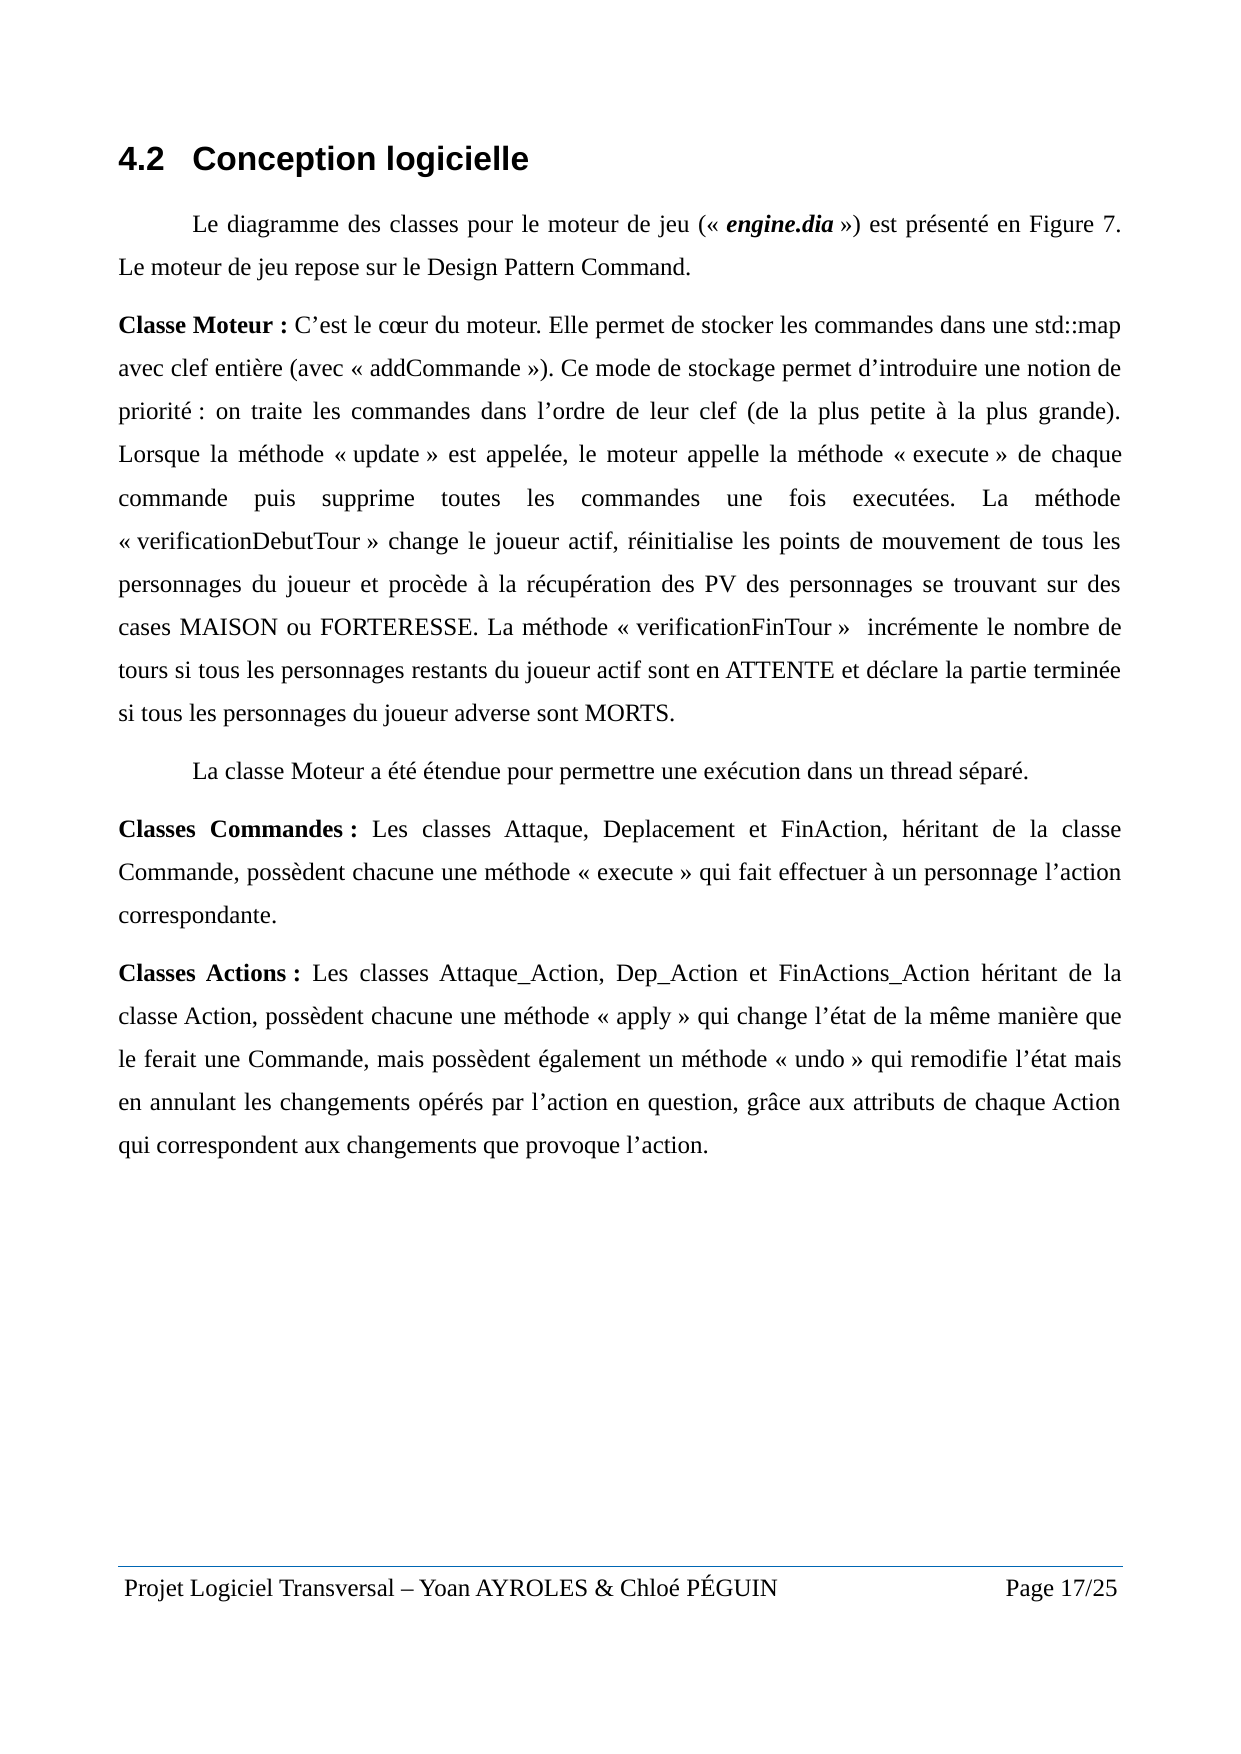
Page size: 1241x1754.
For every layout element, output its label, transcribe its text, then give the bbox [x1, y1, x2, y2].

text Classes Commandes : Les classes Attaque, Deplacement et FinAction, héritant de la classe Commande, possèdent chacune une méthode « execute » qui fait effectuer à un personnage l’action correspondante. [118, 814, 1122, 929]
text La classe Moteur a été étendue pour permettre une exécution dans un thread séparé. [118, 756, 1122, 785]
text Le diagramme des classes pour le moteur de jeu (« engine.dia ») est présenté en Figure 7. Le moteur de jeu repose sur le Design Pattern Command. [118, 209, 1122, 281]
text Classe Moteur : C’est le cœur du moteur. Elle permet de stocker les commandes dans une std::map avec clef entière (avec « addCommande »). Ce mode de stockage permet d’introduire une notion de priorité : on traite les commandes dans l’ordre de leur clef (de la plus petite à la plus grande). Lorsque la méthode « update » est appelée, le moteur appelle la méthode « execute » de chaque commande puis supprime toutes les commandes une fois executées. La méthode « verificationDebutTour » change le joueur actif, réinitialise les points de mouvement de tous les personnages du joueur et procède à la récupération des PV des personnages se trouvant sur des cases MAISON ou FORTERESSE. La méthode « verificationFinTour » incrémente le nombre de tours si tous les personnages restants du joueur actif sont en ATTENTE et déclare la partie terminée si tous les personnages du joueur adverse sont MORTS. [118, 310, 1122, 727]
subtitle Conception logicielle [118, 139, 1122, 178]
text Classes Actions : Les classes Attaque_Action, Dep_Action et FinActions_Action héritant de la classe Action, possèdent chacune une méthode « apply » qui change l’état de la même manière que le ferait une Commande, mais possèdent également un méthode « undo » qui remodifie l’état mais en annulant les changements opérés par l’action en question, grâce aux attributs de chaque Action qui correspondent aux changements que provoque l’action. [118, 958, 1122, 1159]
